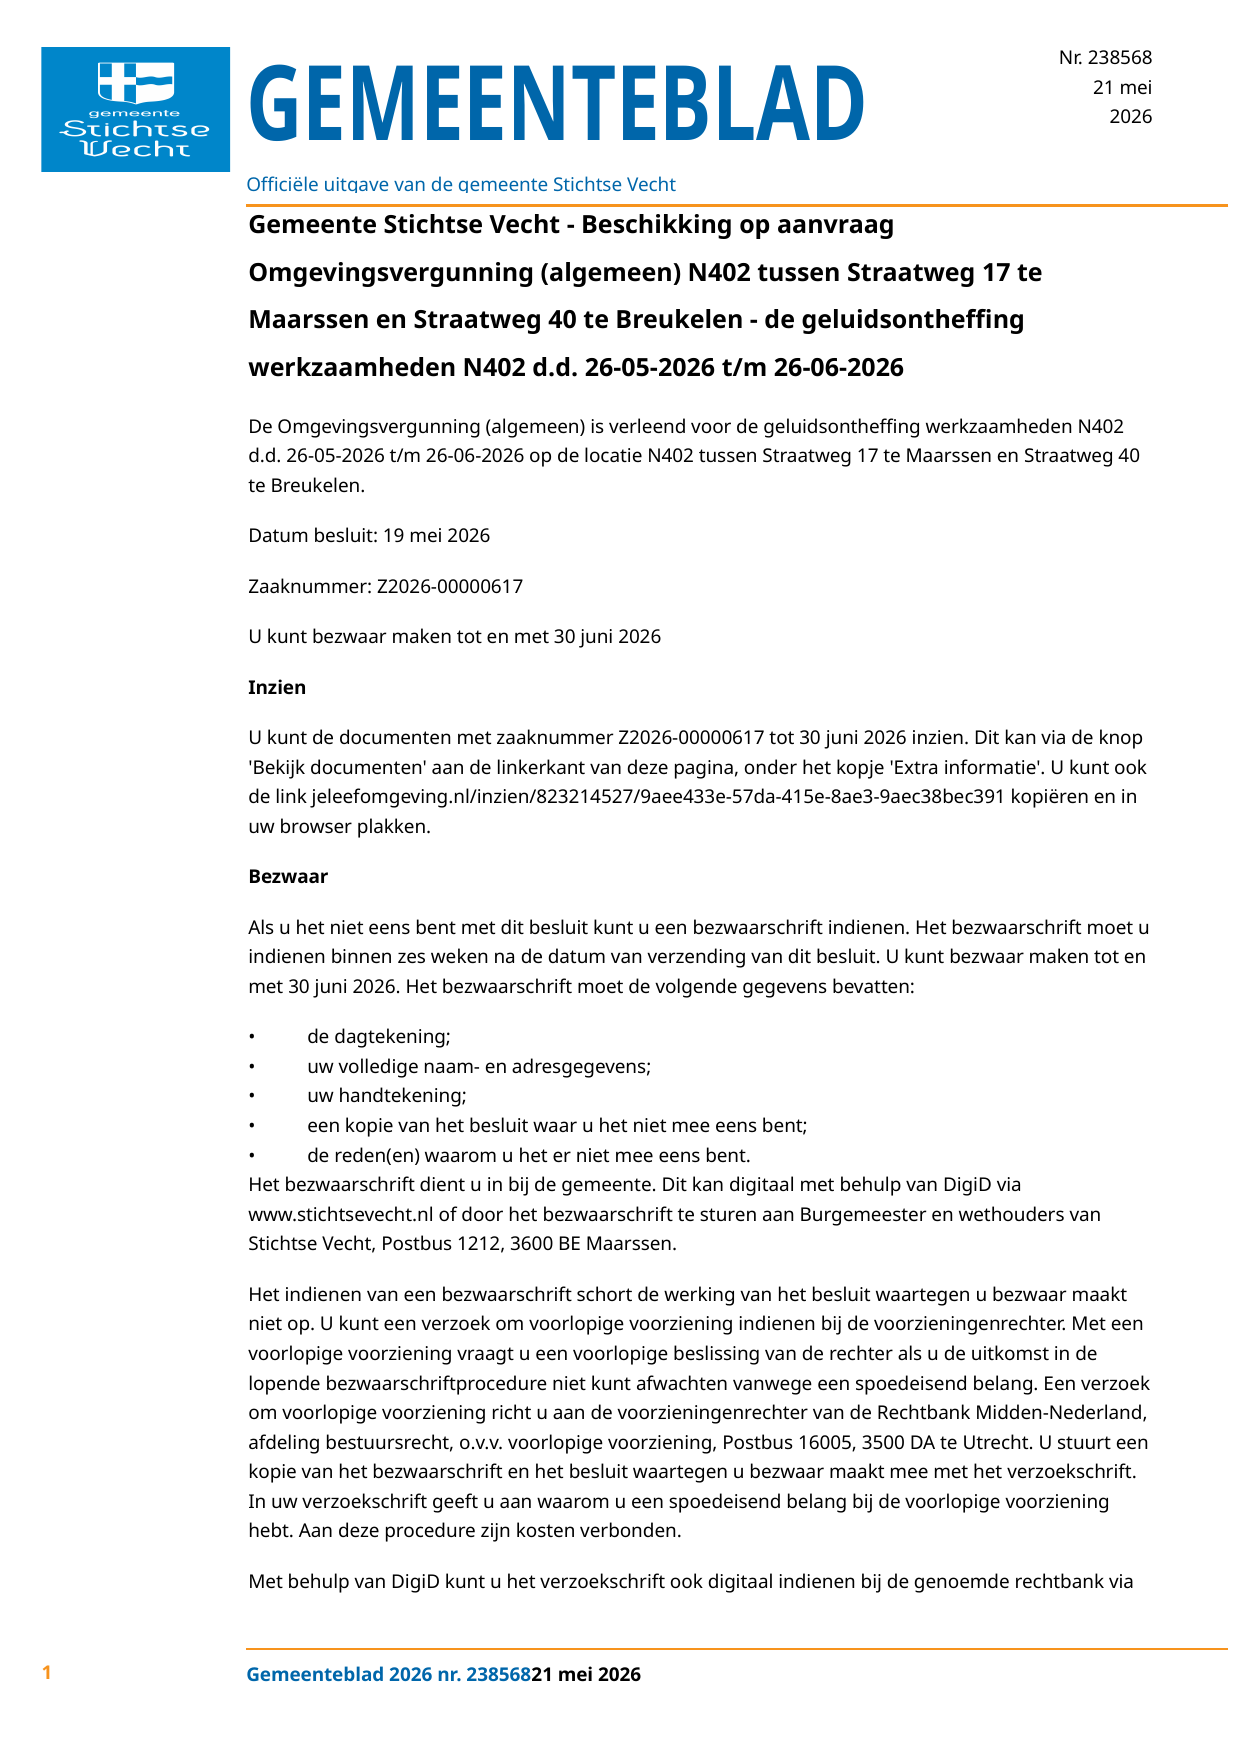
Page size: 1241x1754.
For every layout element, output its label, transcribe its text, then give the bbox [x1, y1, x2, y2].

text Datum besluit: 19 mei 2026 [248, 523, 1152, 548]
text De Omgevingsvergunning (algemeen) is verleend voor de geluidsontheffing werkzaamheden N402 d.d. 26-05-2026 t/m 26-06-2026 op de locatie N402 tussen Straatweg 17 te Maarssen en Straatweg 40 te Breukelen. [248, 413, 1152, 498]
list uw volledige naam- en adresgegevens; [248, 1053, 1152, 1079]
text Het bezwaarschrift dient u in bij de gemeente. Dit kan digitaal met behulp van DigiD via www.stichtsevecht.nl of door het bezwaarschrift te sturen aan Burgemeester en wethouders van Stichtse Vecht, Postbus 1212, 3600 BE Maarssen. [248, 1171, 1152, 1256]
text Gemeente Stichtse Vecht - Beschikking op aanvraag Omgevingsvergunning (algemeen) N402 tussen Straatweg 17 te Maarssen en Straatweg 40 te Breukelen - de geluidsontheffing werkzaamheden N402 d.d. 26-05-2026 t/m 26-06-2026 [248, 207, 1152, 384]
list de dagtekening; [248, 1023, 1152, 1049]
text Als u het niet eens bent met dit besluit kunt u een bezwaarschrift indienen. Het bezwaarschrift moet u indienen binnen zes weken na de datum van verzending van dit besluit. U kunt bezwaar maken tot en met 30 juni 2026. Het bezwaarschrift moet de volgende gegevens bevatten: [248, 914, 1152, 999]
text Met behulp van DigiD kunt u het verzoekschrift ook digitaal indienen bij de genoemde rechtbank via [248, 1568, 1152, 1594]
text U kunt bezwaar maken tot en met 30 juni 2026 [248, 623, 1152, 649]
list uw handtekening; [248, 1083, 1152, 1108]
text U kunt de documenten met zaaknummer Z2026-00000617 tot 30 juni 2026 inzien. Dit kan via de knop 'Bekijk documenten' aan de linkerkant van deze pagina, onder het kopje 'Extra informatie'. U kunt ook de link jeleefomgeving.nl/inzien/823214527/9aee433e-57da-415e-8ae3-9aec38bec391 kopiëren en in uw browser plakken. [248, 724, 1152, 839]
text Bezwaar [248, 863, 1152, 889]
list een kopie van het besluit waar u het niet mee eens bent; [248, 1112, 1152, 1138]
picture [99, 63, 135, 101]
text Zaaknummer: Z2026-00000617 [248, 573, 1152, 599]
list de reden(en) waarom u het er niet mee eens bent. [248, 1142, 1152, 1168]
text Inzien [248, 674, 1152, 700]
text Het indienen van een bezwaarschrift schort de werking van het besluit waartegen u bezwaar maakt niet op. U kunt een verzoek om voorlopige voorziening indienen bij de voorzieningenrechter. Met een voorlopige voorziening vraagt u een voorlopige beslissing van de rechter als u de uitkomst in de lopende bezwaarschriftprocedure niet kunt afwachten vanwege een spoedeisend belang. Een verzoek om voorlopige voorziening richt u aan de voorzieningenrechter van de Rechtbank Midden-Nederland, afdeling bestuursrecht, o.v.v. voorlopige voorziening, Postbus 16005, 3500 DA te Utrecht. U stuurt een kopie van het bezwaarschrift en het besluit waartegen u bezwaar maakt mee met het verzoekschrift. In uw verzoekschrift geeft u aan waarom u een spoedeisend belang bij de voorlopige voorziening hebt. Aan deze procedure zijn kosten verbonden. [248, 1281, 1152, 1543]
picture [137, 63, 174, 103]
